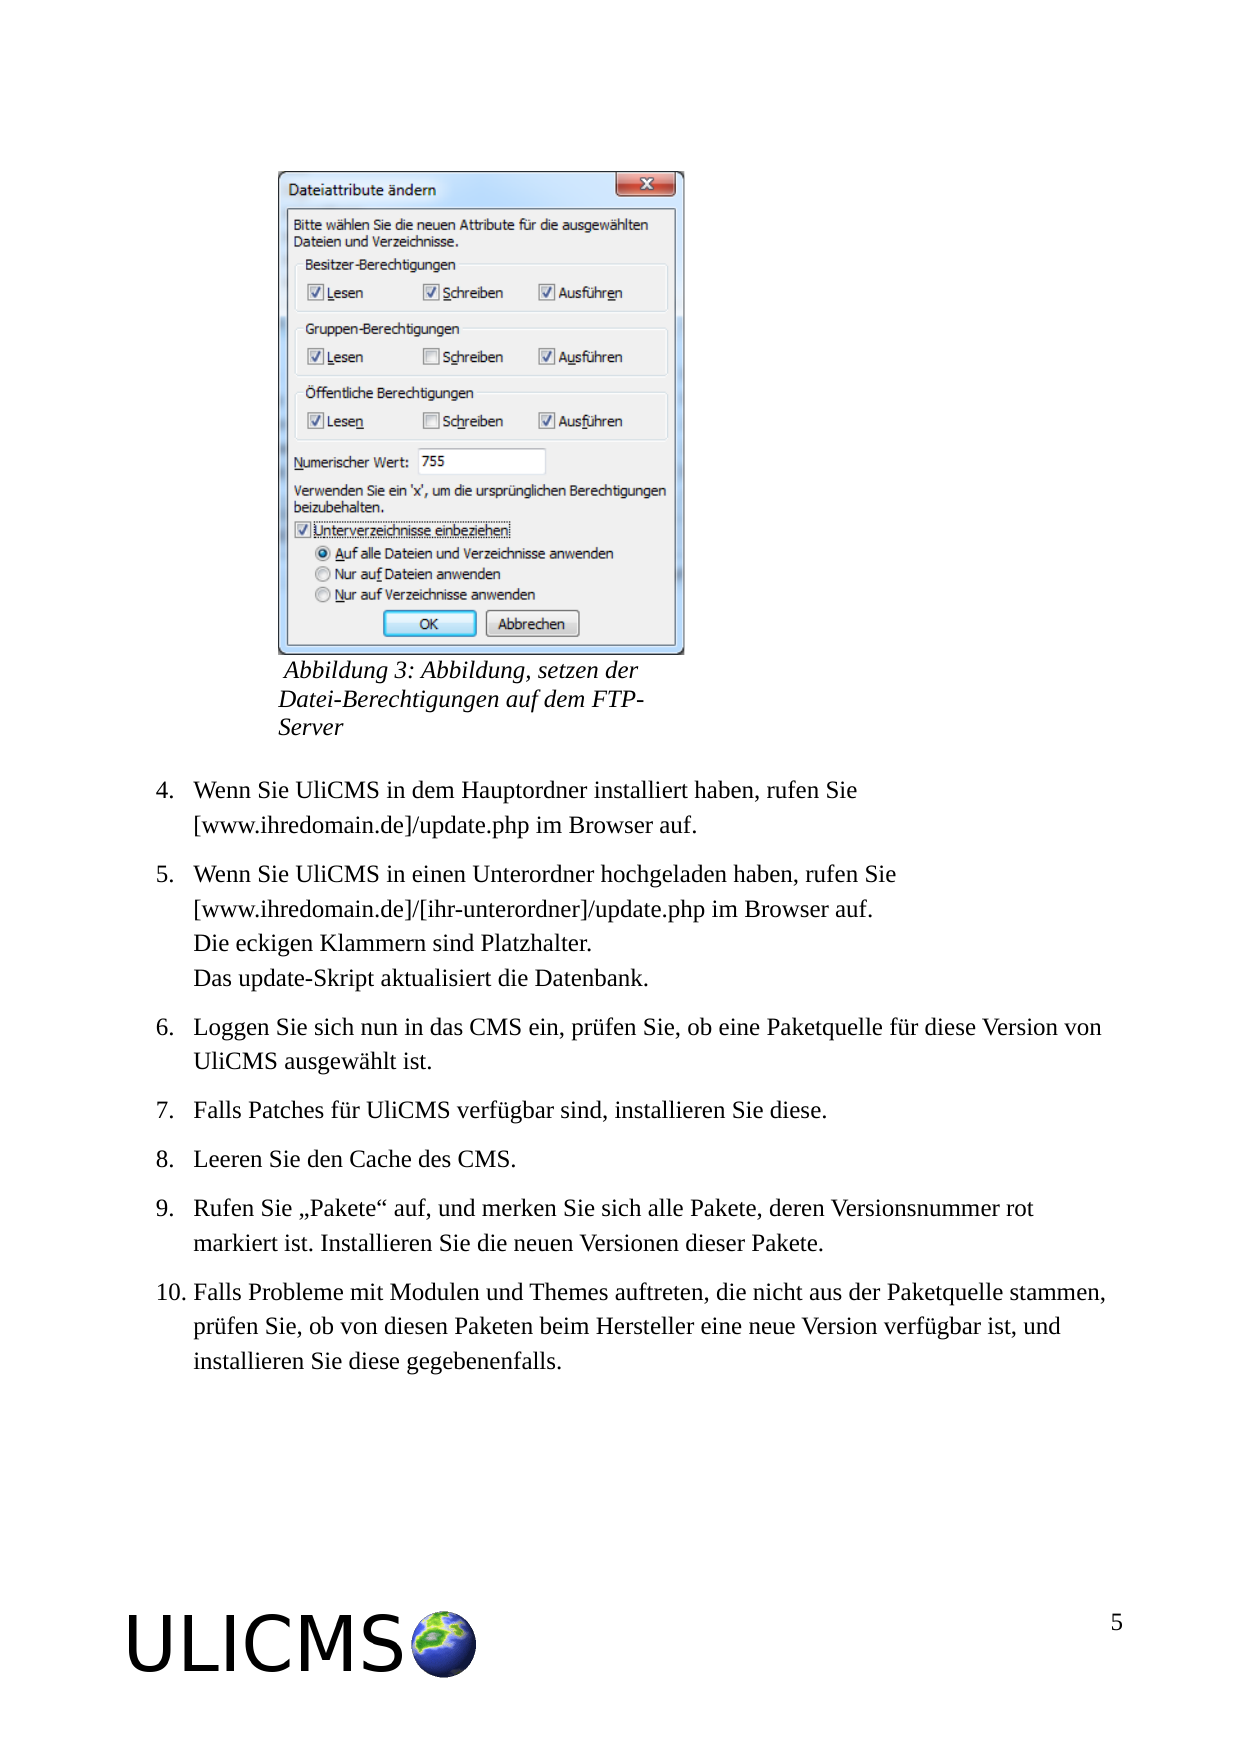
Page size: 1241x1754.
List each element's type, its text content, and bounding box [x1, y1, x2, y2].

list Falls Patches für UliCMS verfügbar sind, installieren Sie diese. [156, 1095, 1123, 1124]
list Loggen Sie sich nun in das CMS ein, prüfen Sie, ob eine Paketquelle für diese Version von UliCMS ausgewählt ist. [156, 1012, 1123, 1075]
picture [278, 171, 685, 655]
list Wenn Sie UliCMS in einen Unterordner hochgeladen haben, rufen Sie [www.ihredomain.de]/[ihr-unterordner]/update.php im Browser auf. Die eckigen Klammern sind Platzhalter. Das update-Skript aktualisiert die Datenbank. [156, 859, 1123, 991]
list Abbildung 3: Abbildung, setzen der Datei-Berechtigungen auf dem FTP-Server [278, 655, 684, 770]
picture [118, 1607, 479, 1681]
list Falls Probleme mit Modulen und Themes auftreten, die nicht aus der Paketquelle stammen, prüfen Sie, ob von diesen Paketen beim Hersteller eine neue Version verfügbar ist, und installieren Sie diese gegebenenfalls. [156, 1277, 1123, 1374]
list Wenn Sie UliCMS in dem Hauptordner installiert haben, rufen Sie [www.ihredomain.de]/update.php im Browser auf. [156, 159, 1123, 839]
list Rufen Sie „Pakete“ auf, und merken Sie sich alle Pakete, deren Versionsnummer rot markiert ist. Installieren Sie die neuen Versionen dieser Pakete. [156, 1193, 1123, 1257]
list Leeren Sie den Cache des CMS. [156, 1144, 1123, 1173]
